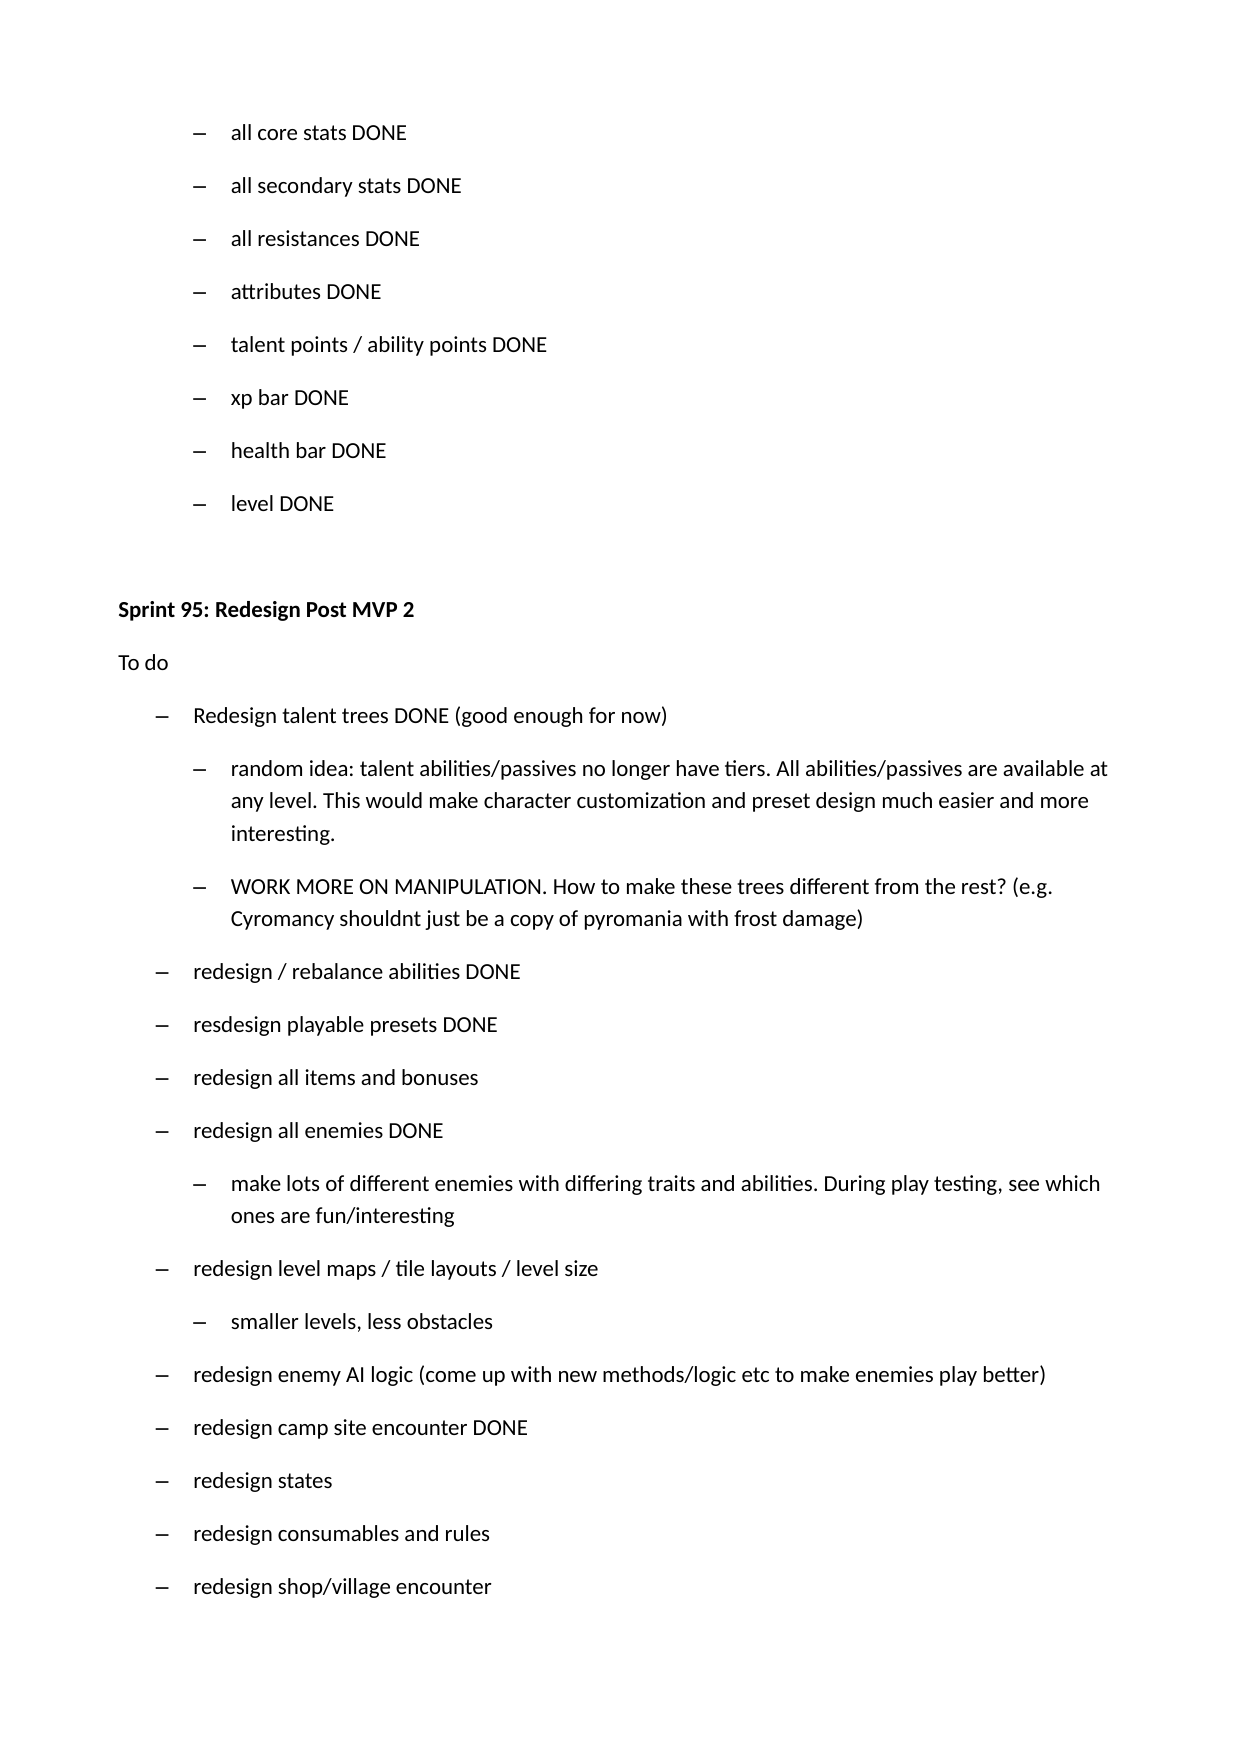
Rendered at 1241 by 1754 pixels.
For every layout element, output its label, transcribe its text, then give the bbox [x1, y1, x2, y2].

list redesign level maps / tile layouts / level size [156, 1254, 1122, 1282]
list all core stats DONE [193, 118, 1122, 146]
list WORK MORE ON MANIPULATION. How to make these trees different from the rest? (e.g. Cyromancy shouldnt just be a copy of pyromania with frost damage) [193, 872, 1122, 932]
list redesign consumables and rules [156, 1519, 1122, 1547]
list random idea: talent abilities/passives no longer have tiers. All abilities/passives are available at any level. This would make character customization and preset design much easier and more interesting. [193, 754, 1122, 847]
list redesign camp site encounter DONE [156, 1413, 1122, 1441]
list redesign / rebalance abilities DONE [156, 957, 1122, 985]
list xp bar DONE [193, 383, 1122, 411]
list smaller levels, less obstacles [193, 1307, 1122, 1335]
list level DONE [193, 489, 1122, 517]
list health bar DONE [193, 436, 1122, 464]
text To do [118, 648, 1122, 676]
list redesign all items and bonuses [156, 1063, 1122, 1091]
list Redesign talent trees DONE (good enough for now) [156, 701, 1122, 729]
list redesign states [156, 1466, 1122, 1494]
list make lots of different enemies with differing traits and abilities. During play testing, see which ones are fun/interesting [193, 1169, 1122, 1229]
list attributes DONE [193, 277, 1122, 305]
list redesign enemy AI logic (come up with new methods/logic etc to make enemies play better) [156, 1360, 1122, 1388]
list resdesign playable presets DONE [156, 1010, 1122, 1038]
list redesign shop/village encounter [156, 1572, 1122, 1600]
list redesign all enemies DONE [156, 1116, 1122, 1144]
list all secondary stats DONE [193, 171, 1122, 199]
list all resistances DONE [193, 224, 1122, 252]
text Sprint 95: Redesign Post MVP 2 [118, 595, 1122, 623]
list talent points / ability points DONE [193, 330, 1122, 358]
